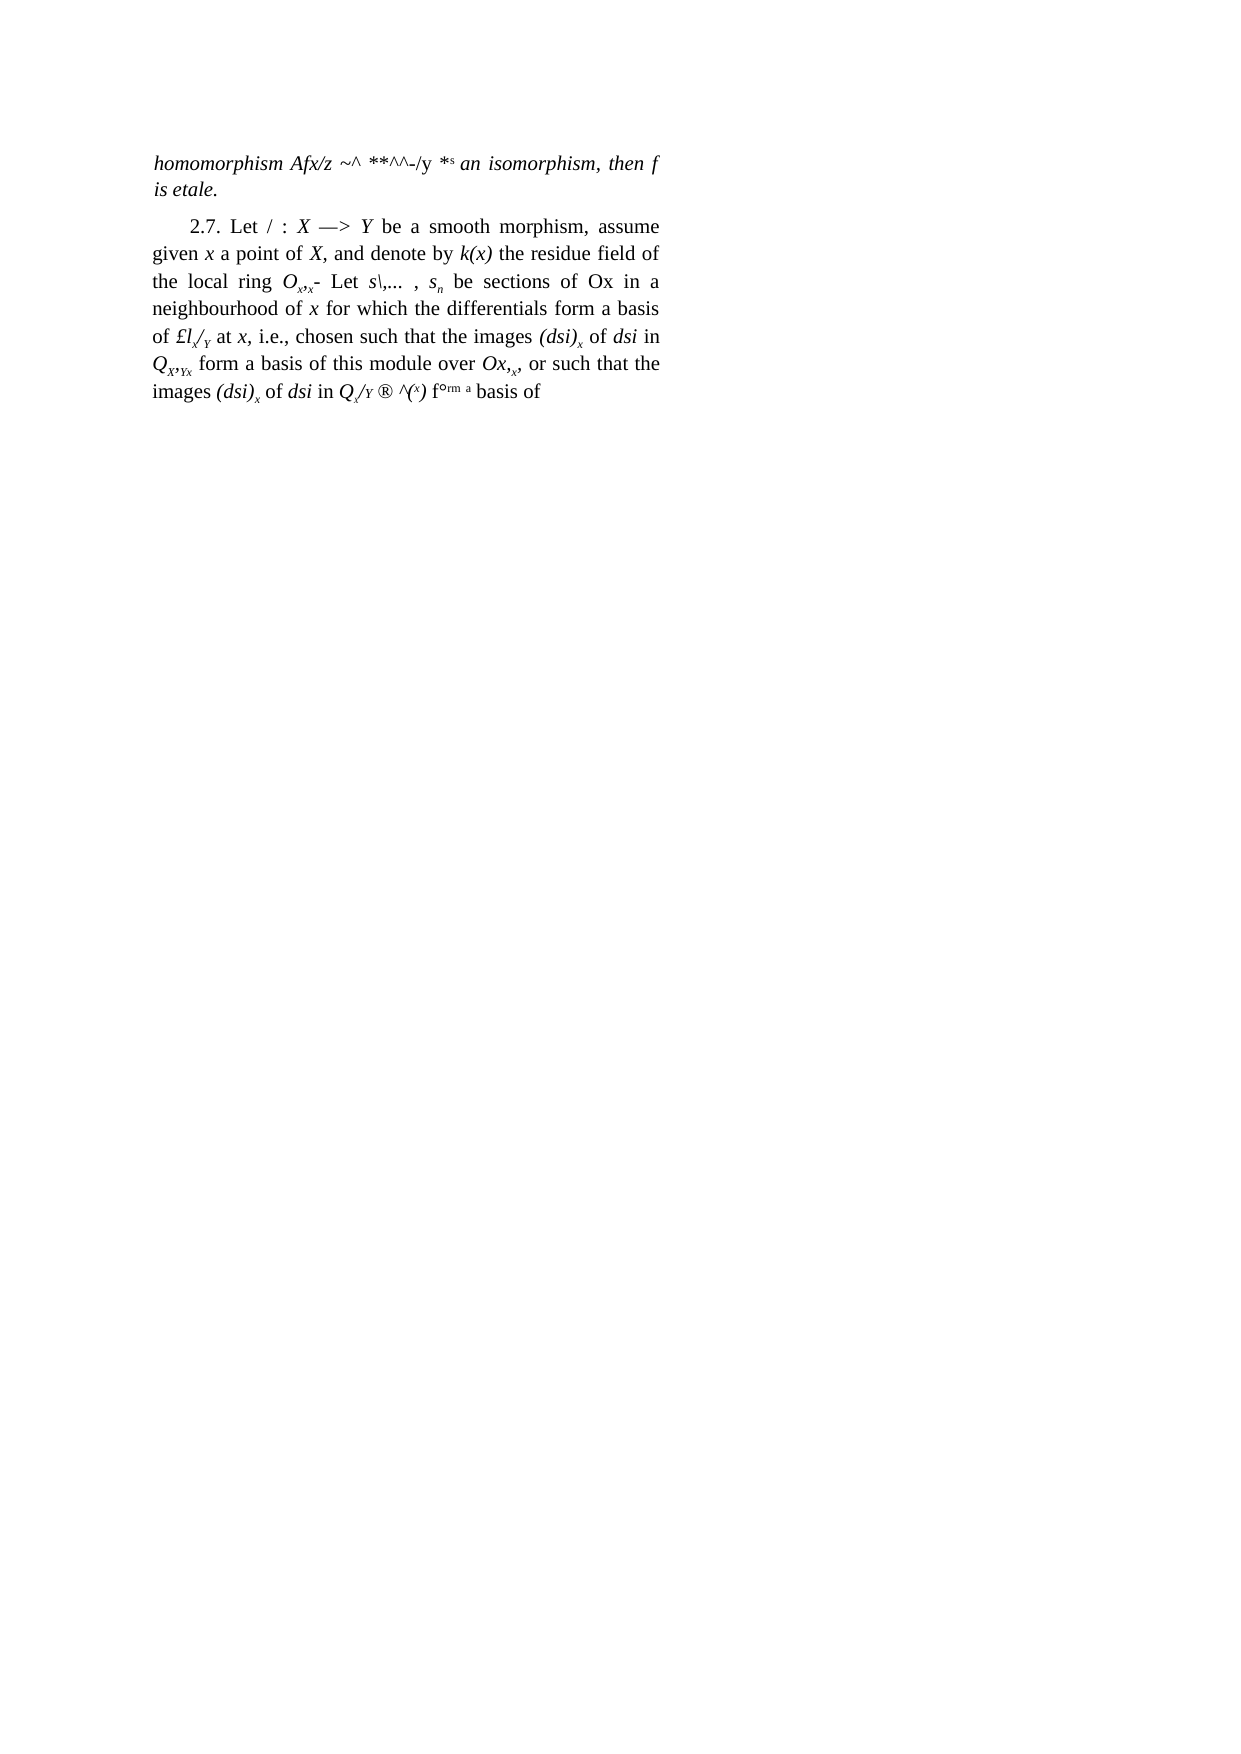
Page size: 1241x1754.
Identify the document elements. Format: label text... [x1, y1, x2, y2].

text 2.7. Let / : X —> Y be a smooth morphism, assume given x a point of X, and denote by k(x) the residue field of the local ring Ox,x- Let s\,... , sn be sections of Ox in a neighbourhood of x for which the differentials form a basis of £lx/Y at x, i.e., chosen such that the images (dsi)x of dsi in QX,Yx form a basis of this module over Ox,x, or such that the images (dsi)x of dsi in Qx/y ® ^(x) f°rm a basis of [152, 211, 660, 403]
text homomorphism Afx/z ~^ **^^-/y *s an isomorphism, then f is etale. [153, 150, 659, 201]
